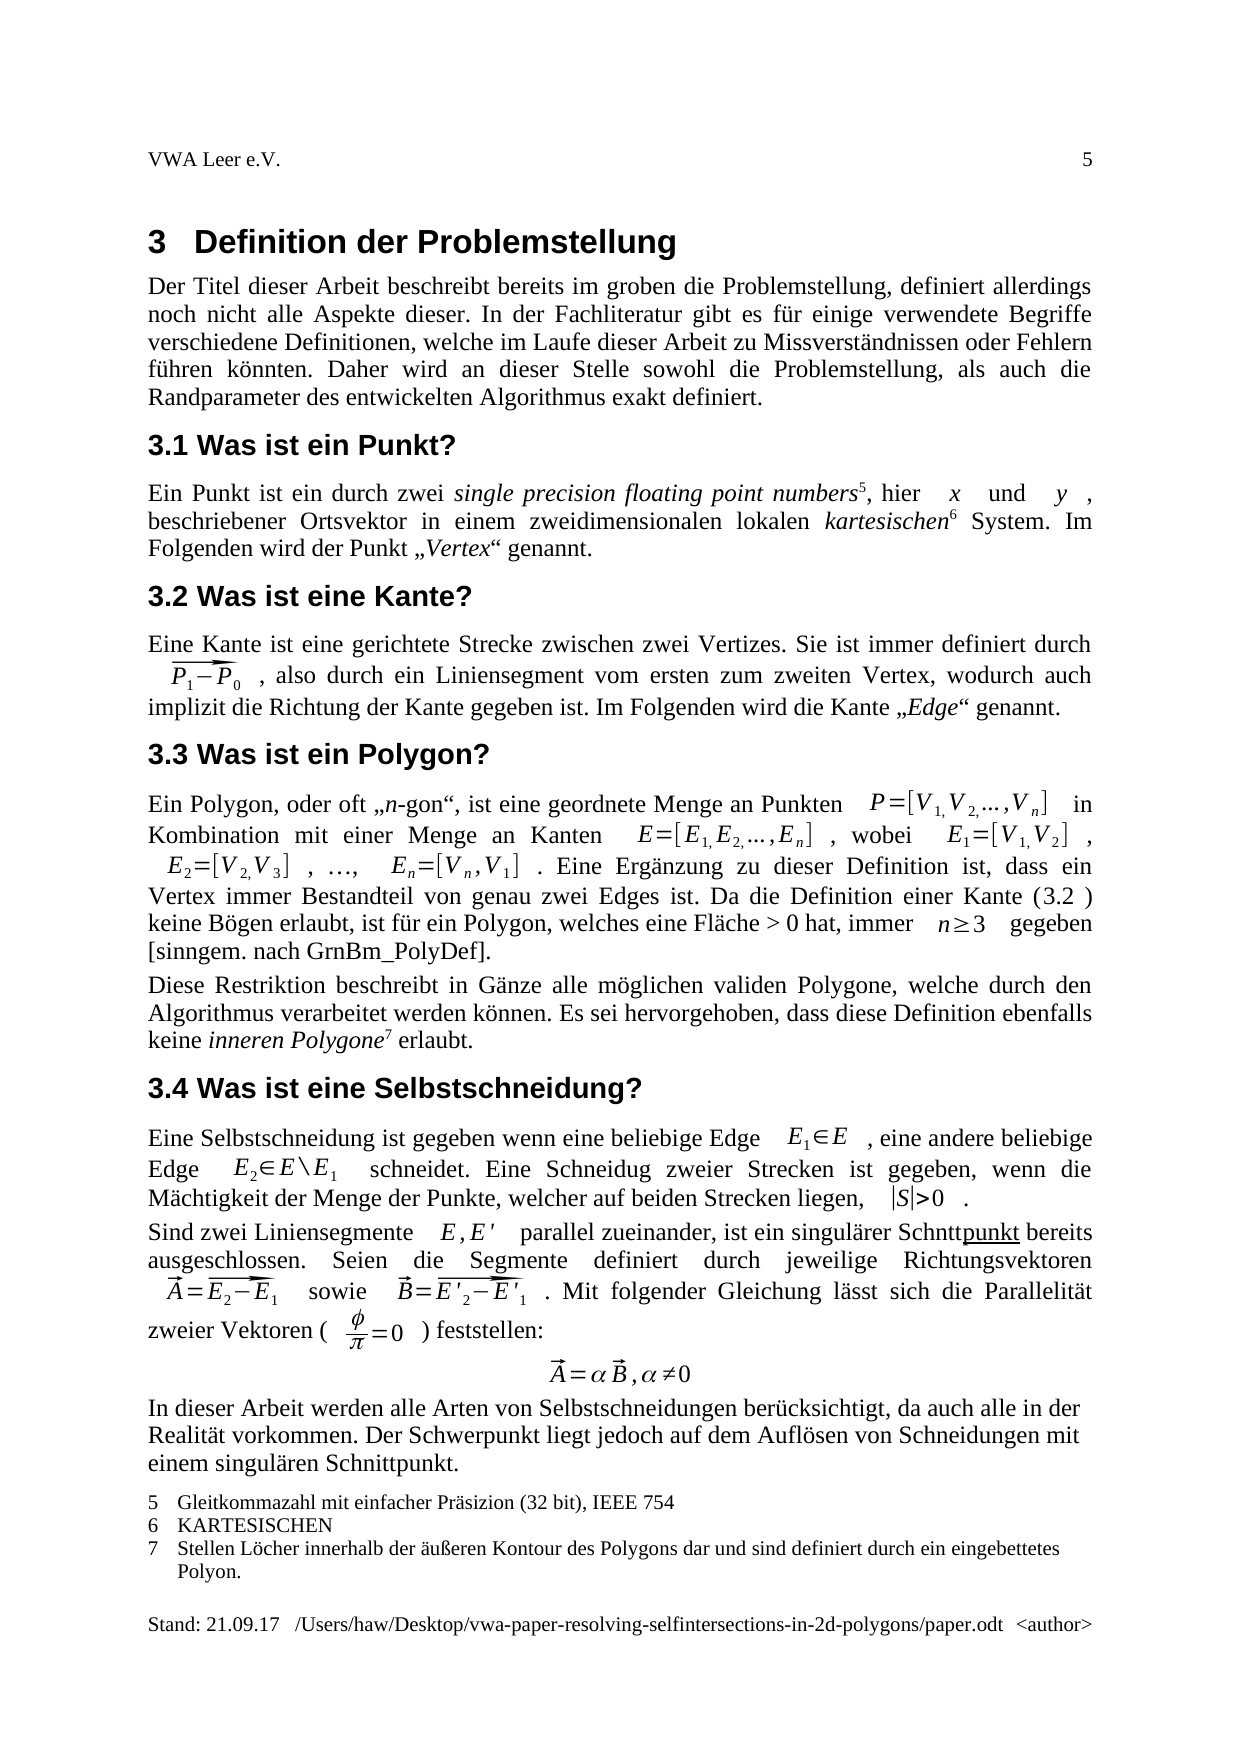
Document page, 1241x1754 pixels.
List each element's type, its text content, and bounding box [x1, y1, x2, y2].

text Ein Punkt ist ein durch zwei single precision floating point numbers, hier und , beschriebener Ortsvektor in einem zweidimensionalen lokalen kartesischen System. Im Folgenden wird der Punkt „Vertex“ genannt. [148, 479, 1093, 562]
subtitle Definition der Problemstellung [148, 223, 1093, 260]
text Diese Restriktion beschreibt in Gänze alle möglichen validen Polygone, welche durch den Algorithmus verarbeitet werden können. Es sei hervorgehoben, dass diese Definition ebenfalls keine inneren Polygone erlaubt. [148, 971, 1093, 1054]
subtitle Was ist ein Polygon? [148, 738, 1093, 771]
text Gleitkommazahl mit einfacher Präsizion (32 bit), IEEE 754 [148, 1491, 1093, 1514]
text Eine Selbstschneidung ist gegeben wenn eine beliebige Edge , eine andere beliebige Edge schneidet. Eine Schneidug zweier Strecken ist gegeben, wenn die Mächtigkeit der Menge der Punkte, welcher auf beiden Strecken liegen, . [148, 1122, 1093, 1212]
text Ein Polygon, oder oft „n-gon“, ist eine geordnete Menge an Punkten in Kombination mit einer Menge an Kanten , wobei , , …, . Eine Ergänzung zu dieser Definition ist, dass ein Vertex immer Bestandteil von genau zwei Edges ist. Da die Definition einer Kante (3.2) keine Bögen erlaubt, ist für ein Polygon, welches eine Fläche > 0 hat, immer gegeben [sinngem. nach GrnBm_PolyDef]. [148, 788, 1093, 965]
text In dieser Arbeit werden alle Arten von Selbstschneidungen berücksichtigt, da auch alle in der Realität vorkommen. Der Schwerpunkt liegt jedoch auf dem Auflösen von Schneidungen mit einem singulären Schnittpunkt. [148, 1394, 1093, 1477]
subtitle Was ist ein Punkt? [148, 429, 1093, 461]
text Der Titel dieser Arbeit beschreibt bereits im groben die Problemstellung, definiert allerdings noch nicht alle Aspekte dieser. In der Fachliteratur gibt es für einige verwendete Begriffe verschiedene Definitionen, welche im Laufe dieser Arbeit zu Missverständnissen oder Fehlern führen könnten. Daher wird an dieser Stelle sowohl die Problemstellung, als auch die Randparameter des entwickelten Algorithmus exakt definiert. [148, 272, 1093, 411]
text KARTESISCHEN [148, 1514, 1093, 1537]
subtitle Was ist eine Kante? [148, 580, 1093, 613]
text Sind zwei Liniensegmente parallel zueinander, ist ein singulärer Schnttpunkt bereits ausgeschlossen. Seien die Segmente definiert durch jeweilige Richtungsvektoren sowie . Mit folgender Gleichung lässt sich die Parallelität zweier Vektoren () feststellen: [148, 1218, 1093, 1351]
text Stellen Löcher innerhalb der äußeren Kontour des Polygons dar und sind definiert durch ein eingebettetes Polyon. [148, 1537, 1093, 1583]
text Eine Kante ist eine gerichtete Strecke zwischen zwei Vertizes. Sie ist immer definiert durch , also durch ein Liniensegment vom ersten zum zweiten Vertex, wodurch auch implizit die Richtung der Kante gegeben ist. Im Folgenden wird die Kante „Edge“ genannt. [148, 630, 1093, 720]
subtitle Was ist eine Selbstschneidung? [148, 1072, 1093, 1104]
